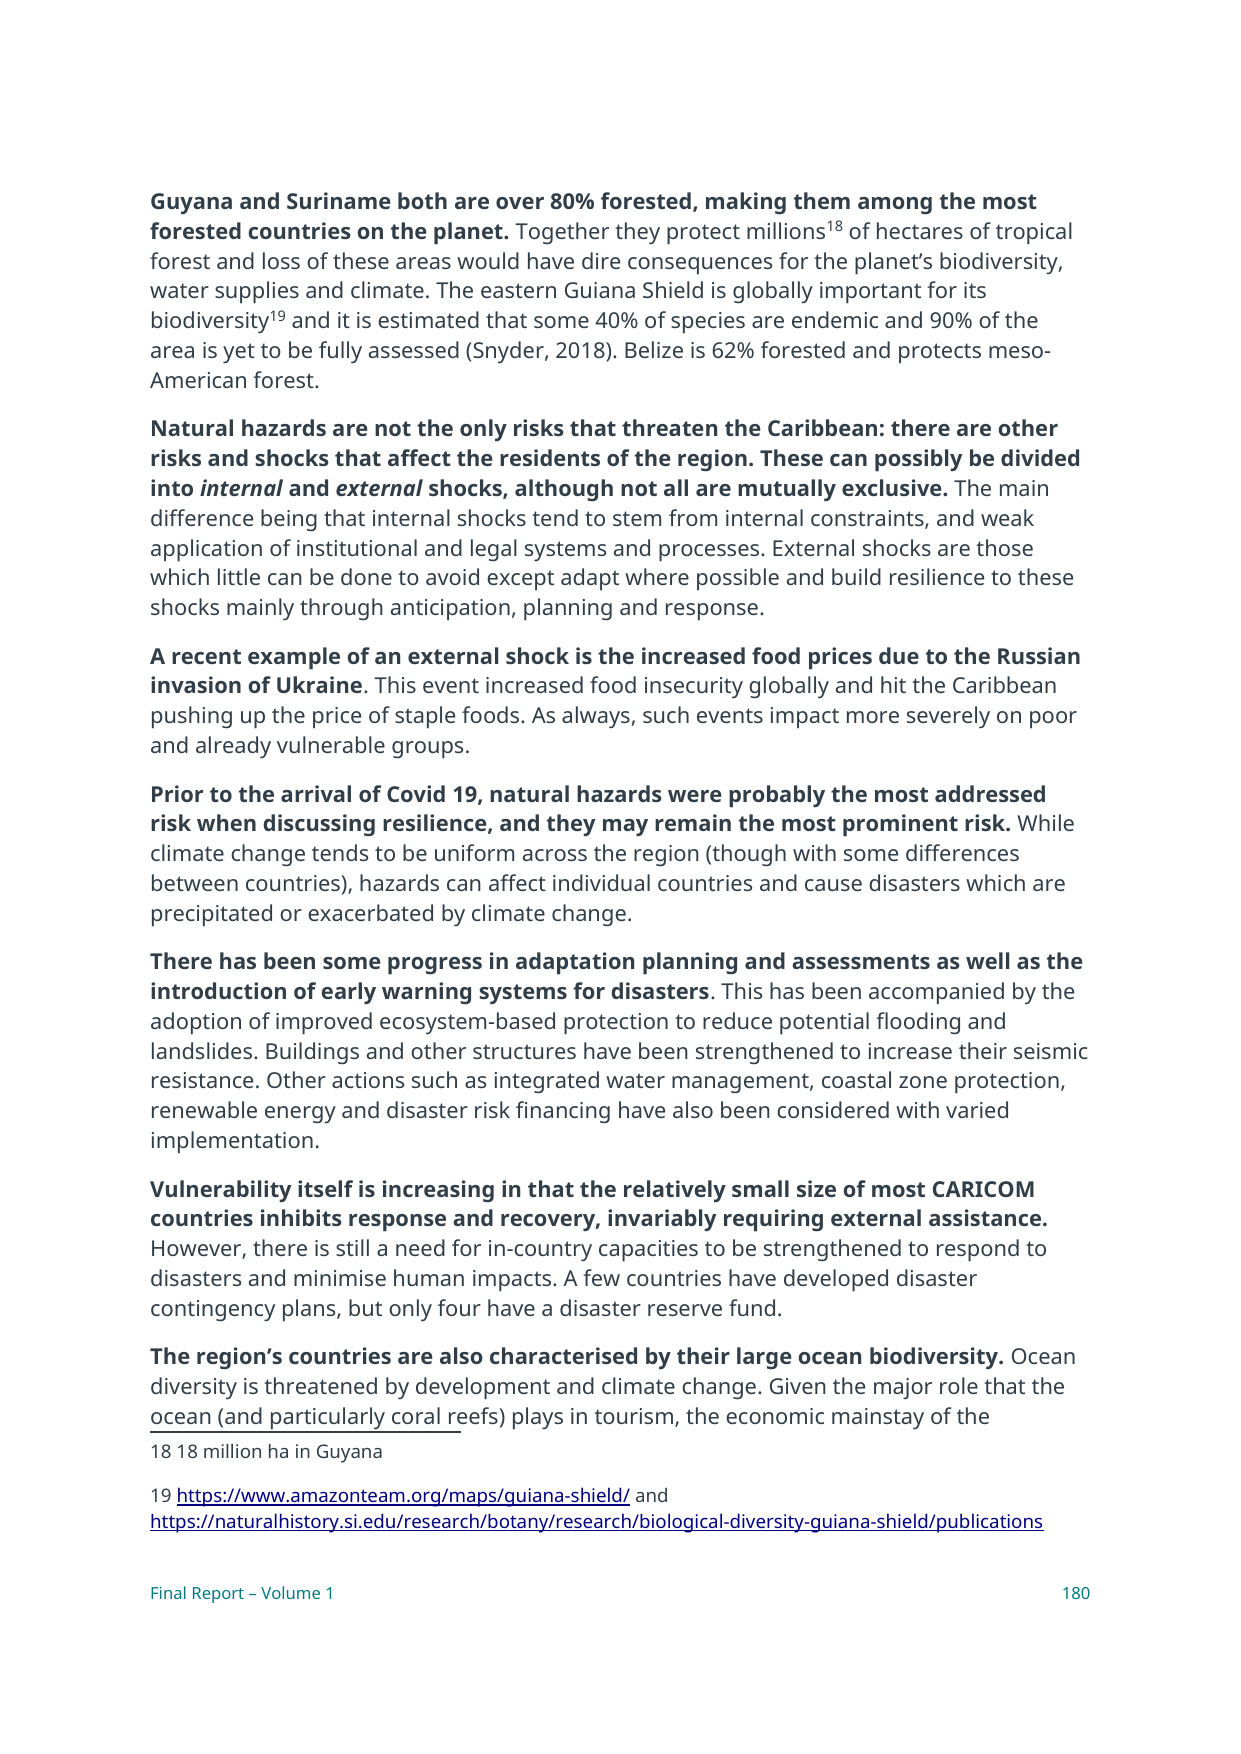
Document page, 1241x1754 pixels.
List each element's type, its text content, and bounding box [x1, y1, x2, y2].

text A recent example of an external shock is the increased food prices due to the Russian invasion of Ukraine. This event increased food insecurity globally and hit the Caribbean pushing up the price of staple foods. As always, such events impact more severely on poor and already vulnerable groups. [150, 641, 1090, 760]
text The region’s countries are also characterised by their large ocean biodiversity. Ocean diversity is threatened by development and climate change. Given the major role that the ocean (and particularly coral reefs) plays in tourism, the economic mainstay of the [150, 1341, 1090, 1431]
text Prior to the arrival of Covid 19, natural hazards were probably the most addressed risk when discussing resilience, and they may remain the most prominent risk. While climate change tends to be uniform across the region (though with some differences between countries), hazards can affect individual countries and cause disasters which are precipitated or exacerbated by climate change. [150, 778, 1090, 927]
text There has been some progress in adaptation planning and assessments as well as the introduction of early warning systems for disasters. This has been accompanied by the adoption of improved ecosystem-based protection to reduce potential flooding and landslides. Buildings and other structures have been strengthened to increase their seismic resistance. Other actions such as integrated water management, coastal zone protection, renewable energy and disaster risk financing have also been considered with varied implementation. [150, 946, 1090, 1155]
text Natural hazards are not the only risks that threaten the Caribbean: there are other risks and shocks that affect the residents of the region. These can possibly be divided into internal and external shocks, although not all are mutually exclusive. The main difference being that internal shocks tend to stem from internal constraints, and weak application of institutional and legal systems and processes. External shocks are those which little can be done to avoid except adapt where possible and build resilience to these shocks mainly through anticipation, planning and response. [150, 413, 1090, 622]
text Guyana and Suriname both are over 80% forested, making them among the most forested countries on the planet. Together they protect millions of hectares of tropical forest and loss of these areas would have dire consequences for the planet’s biodiversity, water supplies and climate. The eastern Guiana Shield is globally important for its biodiversity and it is estimated that some 40% of species are endemic and 90% of the area is yet to be fully assessed (Snyder, 2018). Belize is 62% forested and protects meso-American forest. [150, 186, 1090, 394]
text 18 million ha in Guyana [150, 1438, 1090, 1464]
text https://www.amazonteam.org/maps/guiana-shield/ and https://naturalhistory.si.edu/research/botany/research/biological-diversity-guiana-shield/publications [150, 1482, 1090, 1533]
text Vulnerability itself is increasing in that the relatively small size of most CARICOM countries inhibits response and recovery, invariably requiring external assistance. However, there is still a need for in-country capacities to be strengthened to respond to disasters and minimise human impacts. A few countries have developed disaster contingency plans, but only four have a disaster reserve fund. [150, 1173, 1090, 1322]
